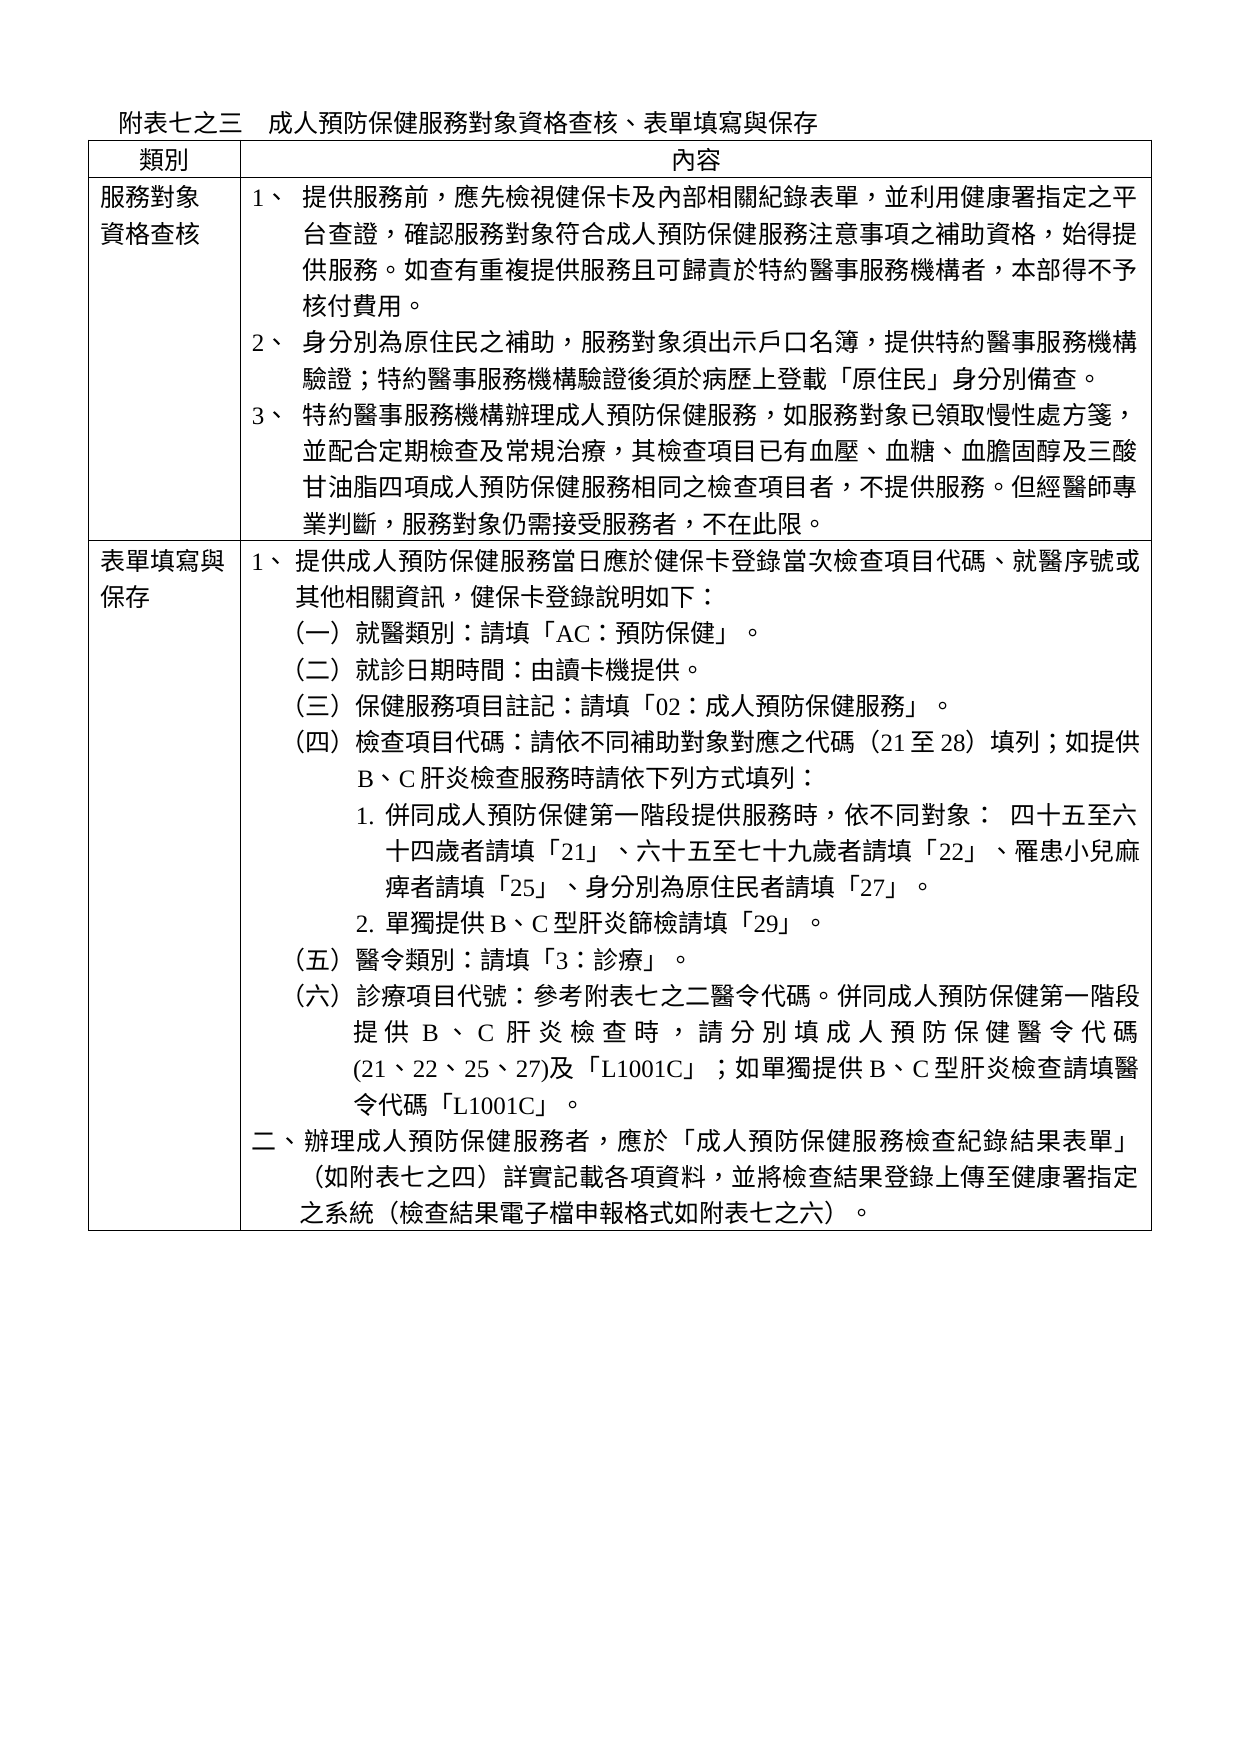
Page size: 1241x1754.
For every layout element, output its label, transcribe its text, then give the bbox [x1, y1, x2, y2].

text 附表七之三 成人預防保健服務對象資格查核、表單填寫與保存 [118, 103, 1122, 139]
table_cell 提供服務前，應先檢視健保卡及內部相關紀錄表單，並利用健康署指定之平台查證，確認服務對象符合成人預防保健服務注意事項之補助資格，始得提供服務。如查有重複提供服務且可歸責於特約醫事服務機構者，本部得不予核付費用。 身分別為原住民之補助，服務對象須出示戶口名簿，提供特約醫事服務機構驗證；特約醫事服務機構驗證後須於病歷上登載「原住民」身分別備查。 特約醫事服務機構辦理成人預防保健服務，如服務對象已領取慢性處方箋，並配合定期檢查及常規治療，其檢查項目已有血壓、血糖、血膽固醇及三酸甘油脂四項成人預防保健服務相同之檢查項目者，不提供服務。但經醫師專業判斷，服務對象仍需接受服務者，不在此限。 [241, 178, 1151, 540]
table_cell 表單填寫與保存 [89, 541, 240, 1230]
table_cell 服務對象 資格查核 [89, 178, 240, 540]
table_header 類別 [89, 141, 240, 177]
table_header 內容 [241, 141, 1151, 177]
table_cell 提供成人預防保健服務當日應於健保卡登錄當次檢查項目代碼、就醫序號或其他相關資訊，健保卡登錄說明如下： （一）就醫類別：請填「AC：預防保健」。 （二）就診日期時間：由讀卡機提供。 （三）保健服務項目註記：請填「02：成人預防保健服務」。 （四）檢查項目代碼：請依不同補助對象對應之代碼（21至28）填列；如提供B、C肝炎檢查服務時請依下列方式填列： 併同成人預防保健第一階段提供服務時，依不同對象： 四十五至六十四歲者請填「21」、六十五至七十九歲者請填「22」、罹患小兒麻痺者請填「25」、身分別為原住民者請填「27」。 單獨提供B、C型肝炎篩檢請填「29」。 （五）醫令類別：請填「3：診療」。 （六）診療項目代號：參考附表七之二醫令代碼。併同成人預防保健第一階段提供B、C肝炎檢查時，請分別填成人預防保健醫令代碼(21、22、25、27)及「L1001C」；如單獨提供B、C型肝炎檢查請填醫令代碼「L1001C」。 二、辦理成人預防保健服務者，應於「成人預防保健服務檢查紀錄結果表單」（如附表七之四）詳實記載各項資料，並將檢查結果登錄上傳至健康署指定之系統（檢查結果電子檔申報格式如附表七之六）。 [241, 541, 1151, 1230]
